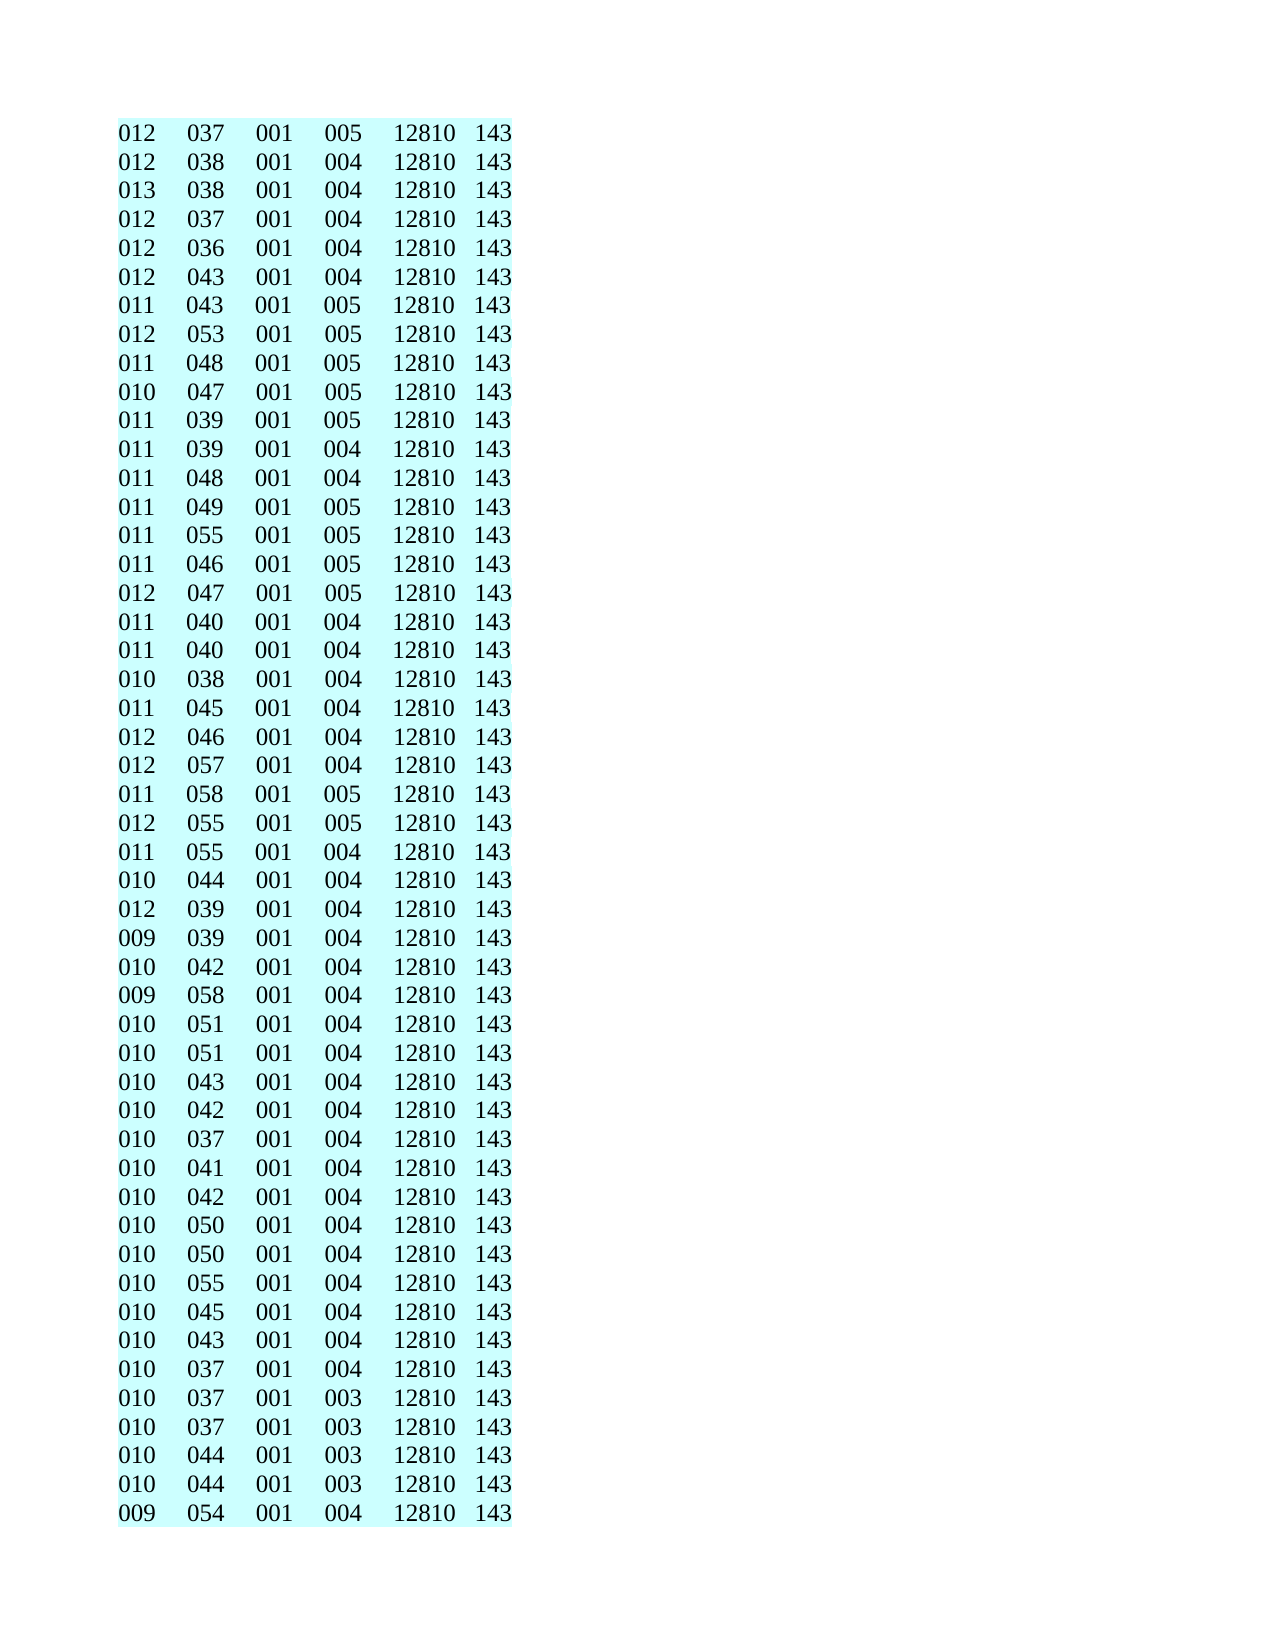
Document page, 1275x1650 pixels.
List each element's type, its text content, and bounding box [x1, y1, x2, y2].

text 010 044 001 003 12810 143 [118, 1469, 1157, 1498]
text 012 039 001 004 12810 143 [118, 894, 1157, 923]
text 011 048 001 005 12810 143 [118, 348, 1157, 377]
text 010 038 001 004 12810 143 [118, 664, 1157, 693]
text 012 046 001 004 12810 143 [118, 722, 1157, 751]
text 011 040 001 004 12810 143 [118, 636, 1157, 664]
text 012 055 001 005 12810 143 [118, 808, 1157, 837]
text 009 039 001 004 12810 143 [118, 923, 1157, 952]
text 010 045 001 004 12810 143 [118, 1297, 1157, 1326]
text 011 039 001 004 12810 143 [118, 434, 1157, 463]
text 011 058 001 005 12810 143 [118, 779, 1157, 808]
text 010 050 001 004 12810 143 [118, 1239, 1157, 1268]
text 009 058 001 004 12810 143 [118, 981, 1157, 1009]
text 011 043 001 005 12810 143 [118, 291, 1157, 319]
text 012 037 001 004 12810 143 [118, 204, 1157, 233]
text 010 047 001 005 12810 143 [118, 377, 1157, 406]
text 012 057 001 004 12810 143 [118, 751, 1157, 779]
text 010 044 001 004 12810 143 [118, 866, 1157, 894]
text 011 055 001 004 12810 143 [118, 837, 1157, 866]
text 011 040 001 004 12810 143 [118, 607, 1157, 636]
text 009 054 001 004 12810 143 [118, 1498, 1157, 1527]
text 010 055 001 004 12810 143 [118, 1268, 1157, 1297]
text 010 044 001 003 12810 143 [118, 1441, 1157, 1469]
text 011 039 001 005 12810 143 [118, 406, 1157, 434]
text 010 042 001 004 12810 143 [118, 1096, 1157, 1124]
text 010 037 001 003 12810 143 [118, 1412, 1157, 1441]
text 012 047 001 005 12810 143 [118, 578, 1157, 607]
text 010 051 001 004 12810 143 [118, 1038, 1157, 1067]
text 010 043 001 004 12810 143 [118, 1067, 1157, 1096]
text 012 038 001 004 12810 143 [118, 147, 1157, 176]
text 010 037 001 003 12810 143 [118, 1383, 1157, 1412]
text 011 045 001 004 12810 143 [118, 693, 1157, 722]
text 013 038 001 004 12810 143 [118, 176, 1157, 204]
text 011 055 001 005 12810 143 [118, 521, 1157, 549]
text 012 037 001 005 12810 143 [118, 118, 1157, 147]
text 010 042 001 004 12810 143 [118, 952, 1157, 981]
text 012 036 001 004 12810 143 [118, 233, 1157, 262]
text 010 050 001 004 12810 143 [118, 1211, 1157, 1239]
text 010 037 001 004 12810 143 [118, 1124, 1157, 1153]
text 012 053 001 005 12810 143 [118, 319, 1157, 348]
text 010 051 001 004 12810 143 [118, 1009, 1157, 1038]
text 011 048 001 004 12810 143 [118, 463, 1157, 492]
text 010 042 001 004 12810 143 [118, 1182, 1157, 1211]
text 011 049 001 005 12810 143 [118, 492, 1157, 521]
text 010 041 001 004 12810 143 [118, 1153, 1157, 1182]
text 011 046 001 005 12810 143 [118, 549, 1157, 578]
text 010 043 001 004 12810 143 [118, 1326, 1157, 1354]
text 010 037 001 004 12810 143 [118, 1354, 1157, 1383]
text 012 043 001 004 12810 143 [118, 262, 1157, 291]
